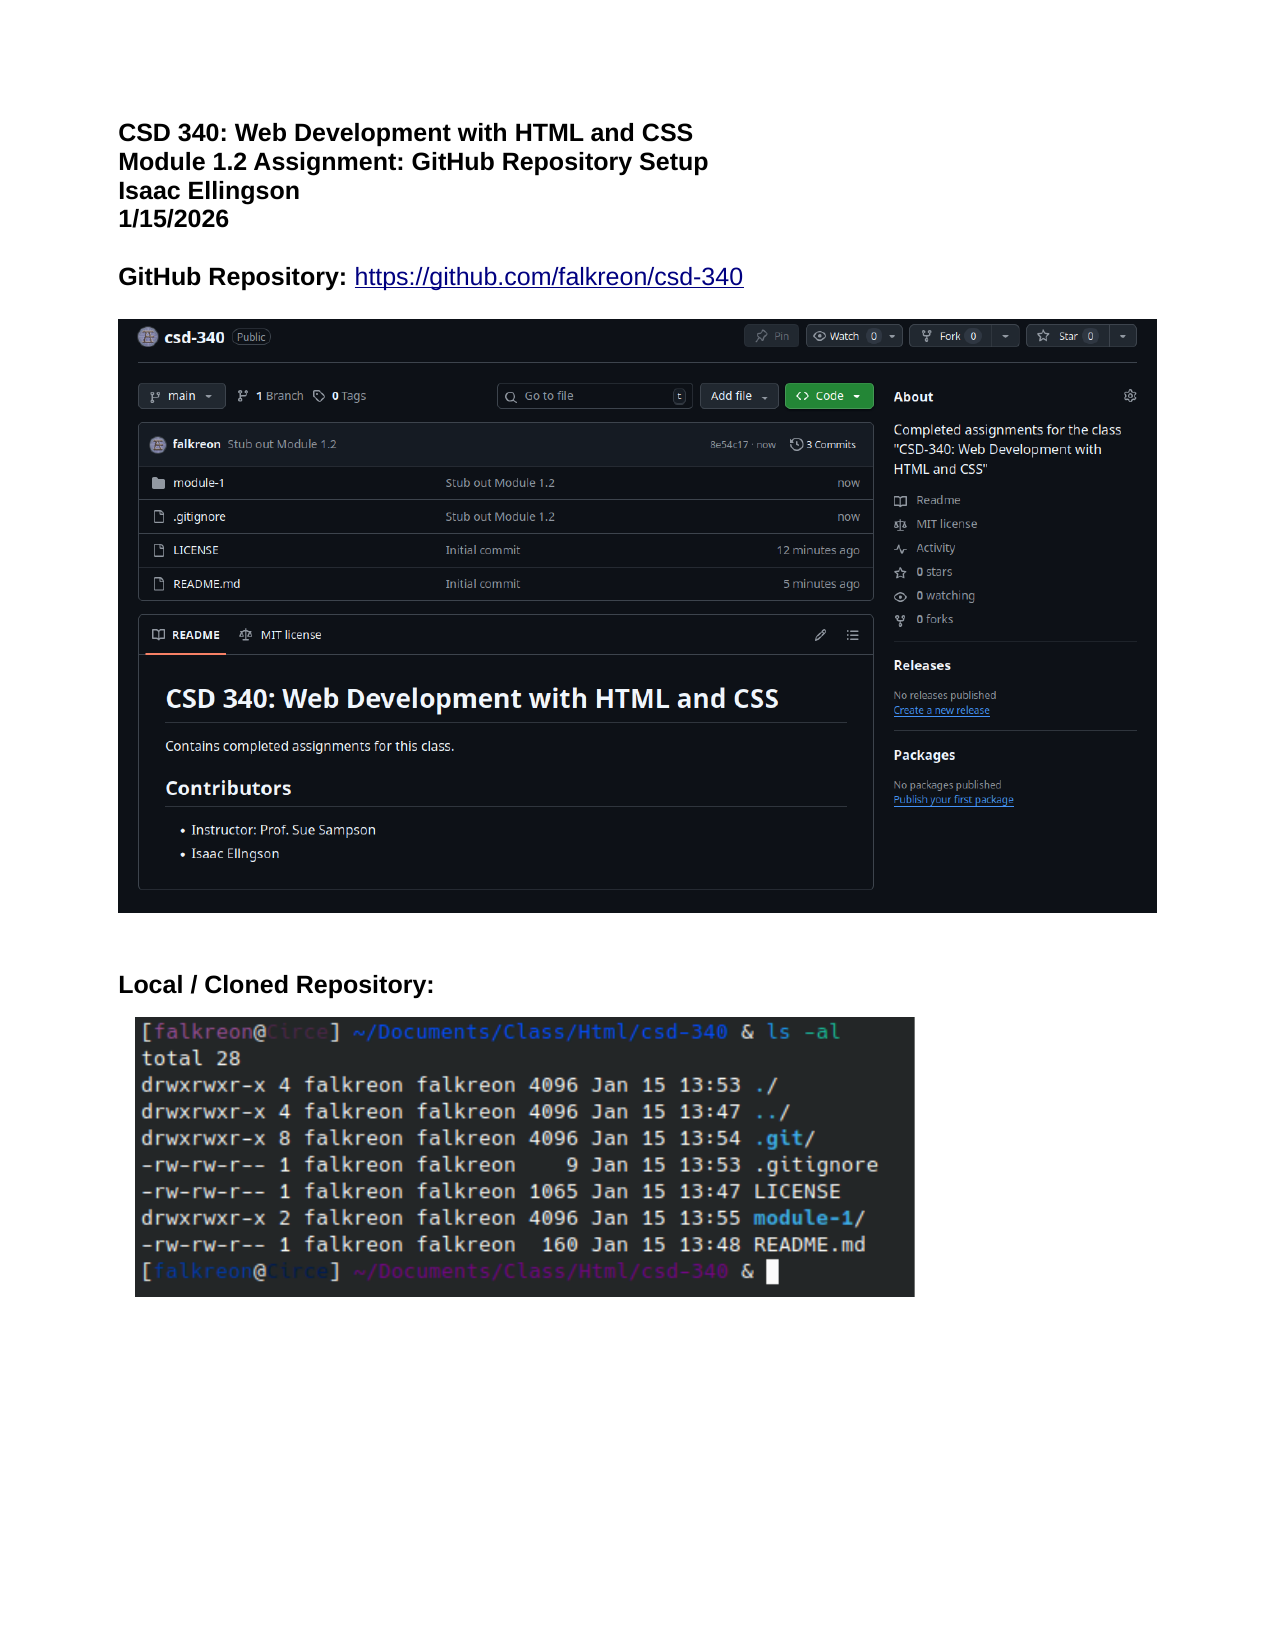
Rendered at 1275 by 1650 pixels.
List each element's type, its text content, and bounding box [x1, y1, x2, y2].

text Local / Cloned Repository: [118, 971, 1157, 999]
text Isaac Ellingson [118, 176, 1157, 204]
text 1/15/2026 [118, 204, 1157, 233]
text Module 1.2 Assignment: GitHub Repository Setup [118, 147, 1157, 176]
picture [135, 1017, 915, 1297]
text GitHub Repository: https://github.com/falkreon/csd-340 [118, 262, 1157, 291]
text CSD 340: Web Development with HTML and CSS [118, 118, 1157, 147]
picture [118, 319, 1157, 913]
